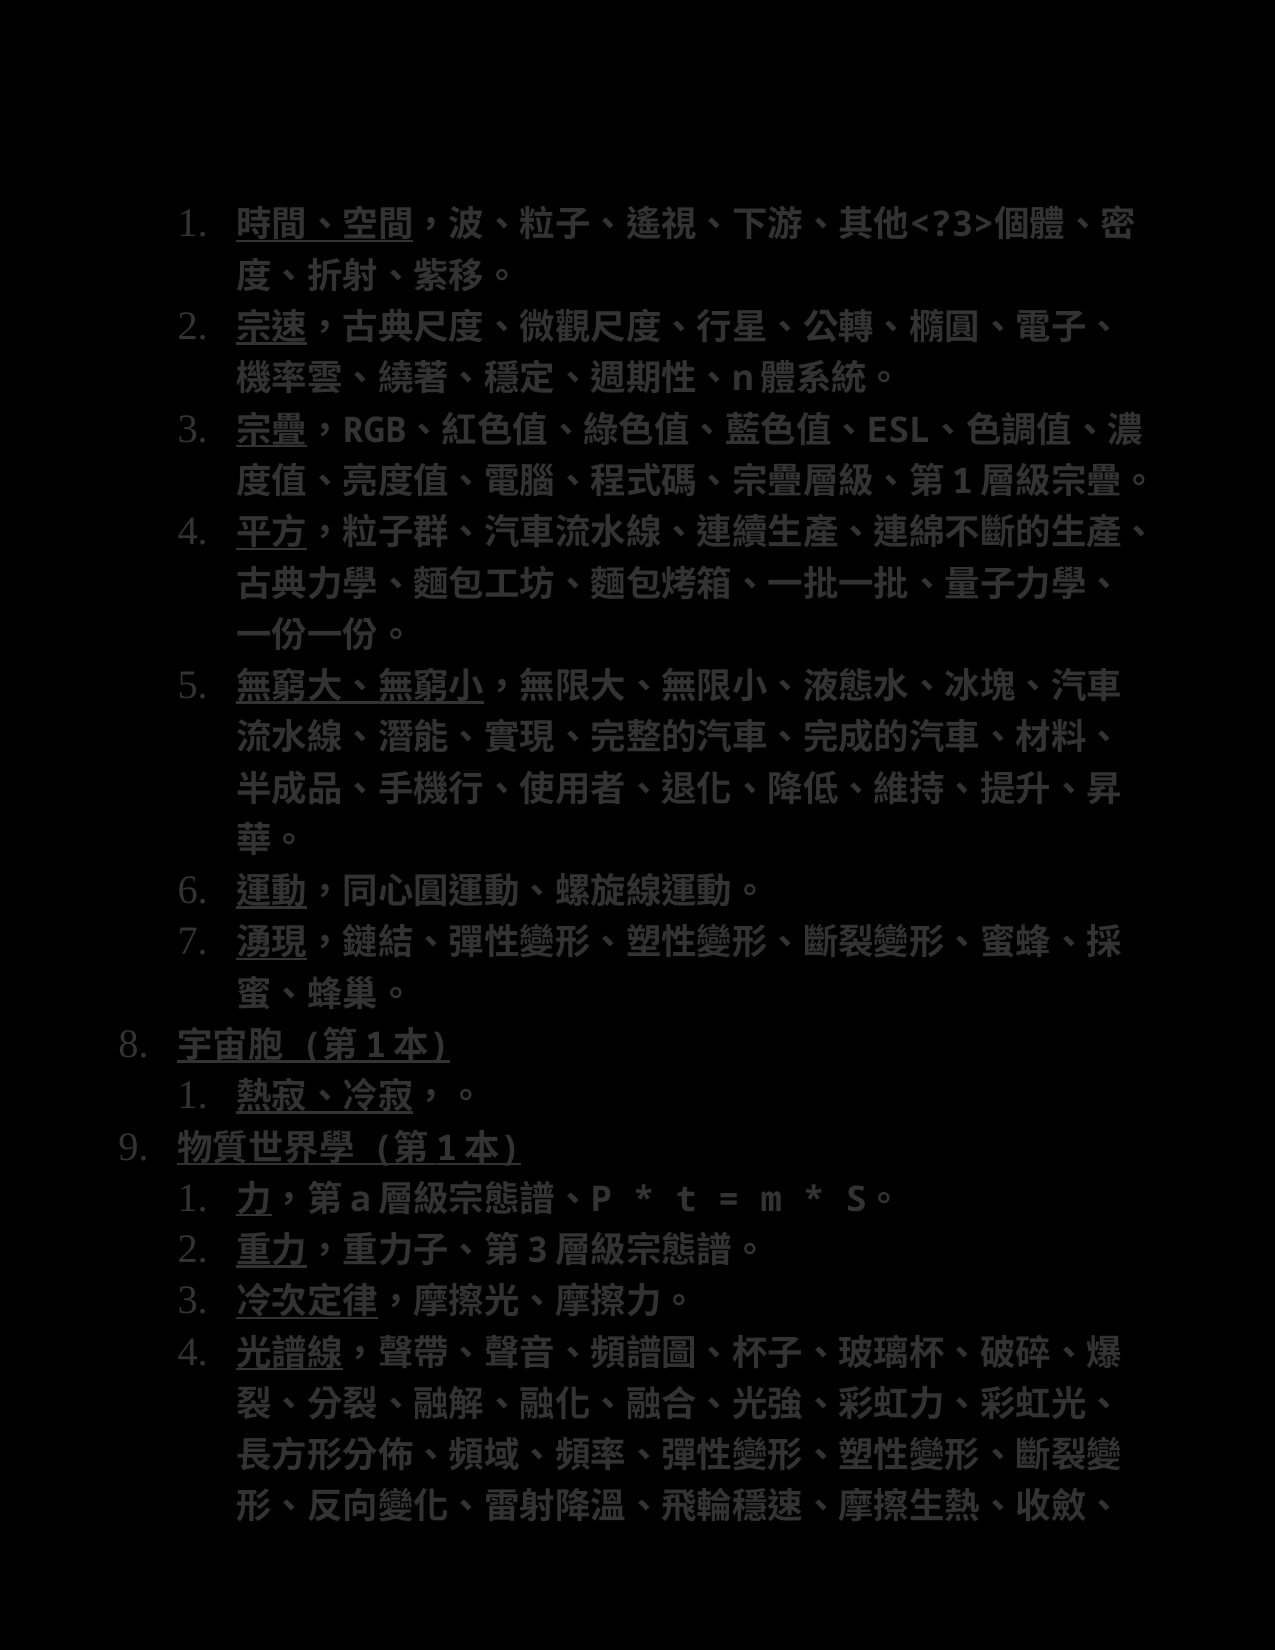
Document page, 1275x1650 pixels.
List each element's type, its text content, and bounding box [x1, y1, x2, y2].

list 宇宙胞 (第1本) [118, 1016, 1157, 1068]
list 重力，重力子、第3層級宗態譜。 [177, 1222, 1157, 1273]
list 宗速，古典尺度、微觀尺度、行星、公轉、橢圓、電子、機率雲、繞著、穩定、週期性、n體系統。 [177, 298, 1157, 401]
list 物質世界學 (第1本) [118, 1119, 1157, 1170]
list 光譜線，聲帶、聲音、頻譜圖、杯子、玻璃杯、破碎、爆裂、分裂、融解、融化、融合、光強、彩虹力、彩虹光、長方形分佈、頻域、頻率、彈性變形、塑性變形、斷裂變形、反向變化、雷射降溫、飛輪穩速、摩擦生熱、收斂、 [177, 1324, 1157, 1529]
list 時間、空間，波、粒子、遙視、下游、其他<?3>個體、密度、折射、紫移。 [177, 196, 1157, 298]
list 無窮大、無窮小，無限大、無限小、液態水、冰塊、汽車流水線、潛能、實現、完整的汽車、完成的汽車、材料、半成品、手機行、使用者、退化、降低、維持、提升、昇華。 [177, 657, 1157, 862]
list 宗疊，RGB、紅色值、綠色值、藍色值、ESL、色調值、濃度值、亮度值、電腦、程式碼、宗疊層級、第1層級宗疊。 [177, 401, 1157, 504]
list 平方，粒子群、汽車流水線、連續生產、連綿不斷的生產、古典力學、麵包工坊、麵包烤箱、一批一批、量子力學、一份一份。 [177, 504, 1157, 657]
list 運動，同心圓運動、螺旋線運動。 [177, 862, 1157, 914]
list 湧現，鏈結、彈性變形、塑性變形、斷裂變形、蜜蜂、採蜜、蜂巢。 [177, 914, 1157, 1016]
list 冷次定律，摩擦光、摩擦力。 [177, 1273, 1157, 1324]
list 力，第a層級宗態譜、P * t = m * S。 [177, 1170, 1157, 1222]
list 熱寂、冷寂，。 [177, 1068, 1157, 1119]
